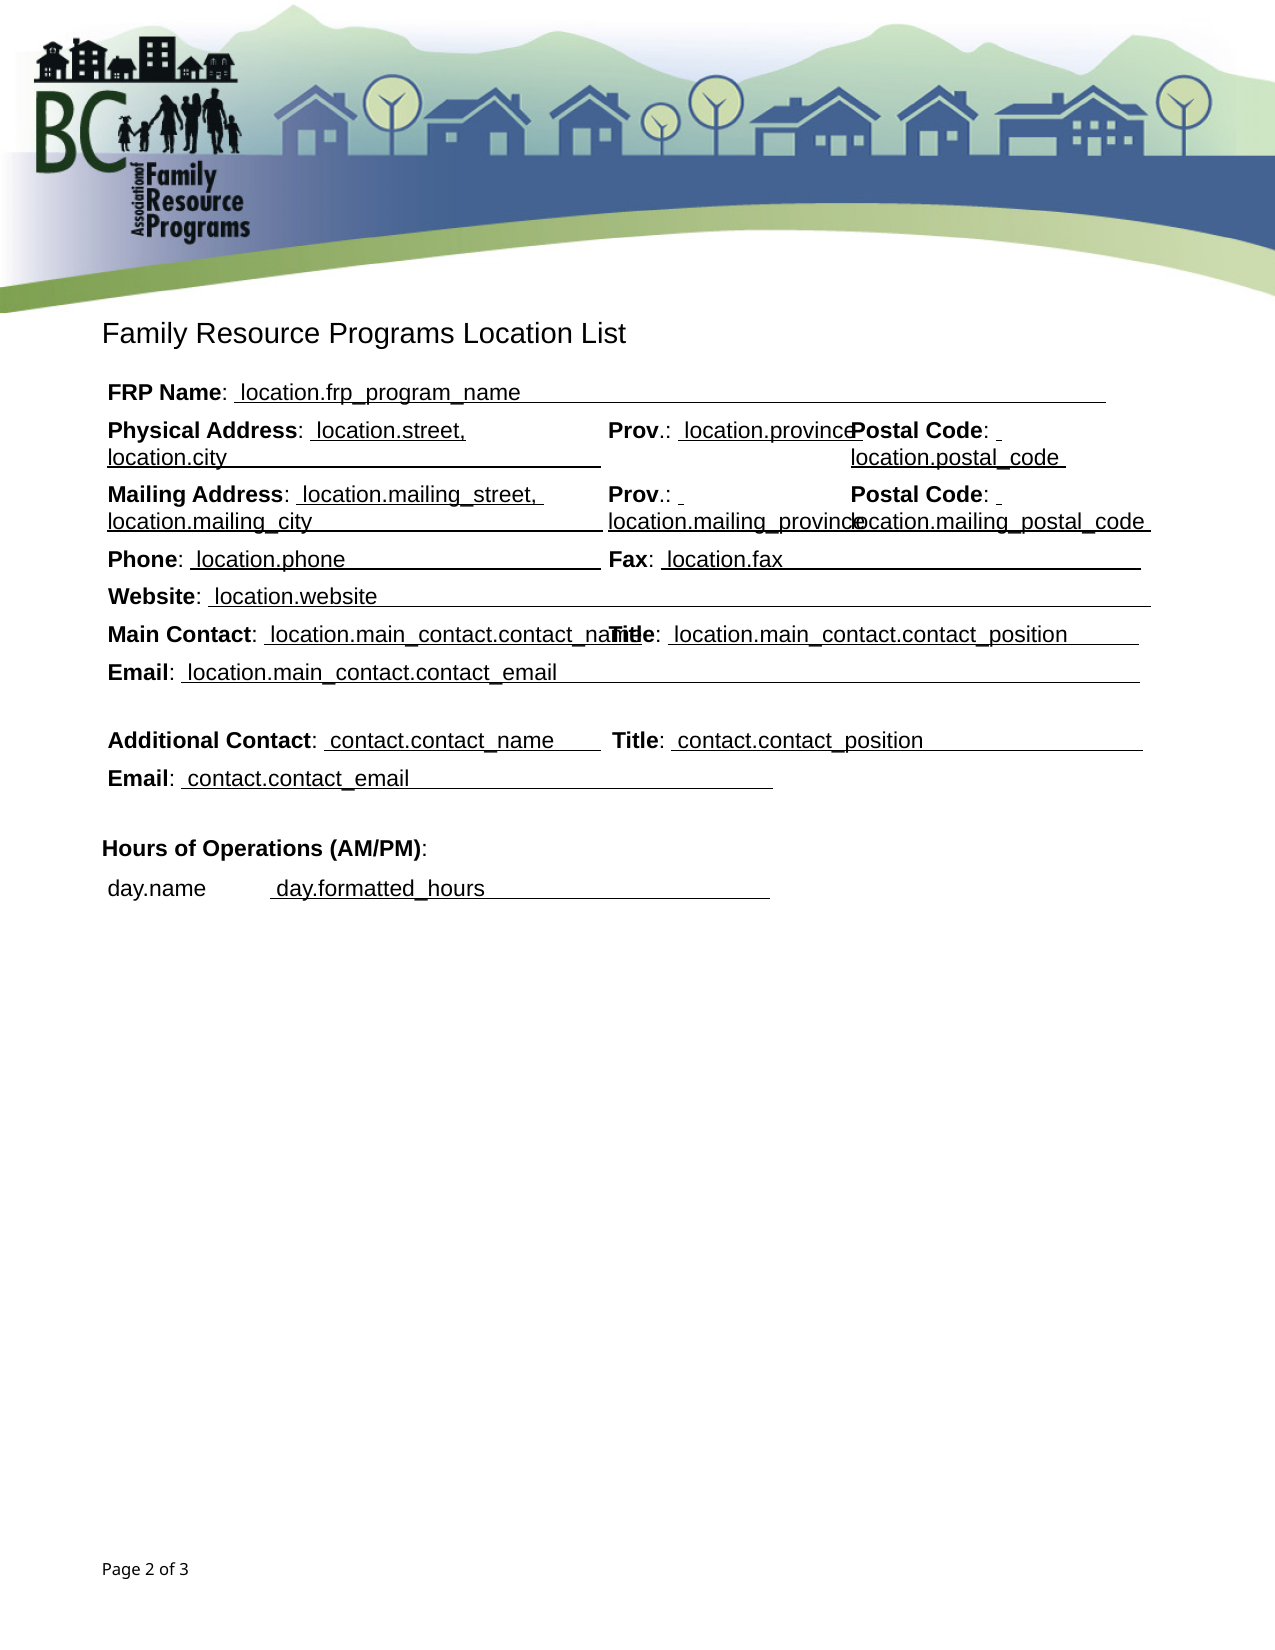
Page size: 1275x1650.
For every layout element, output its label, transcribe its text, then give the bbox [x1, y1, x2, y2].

table_cell Phone: location.phone [102, 540, 602, 578]
table_cell Postal Code: location.mailing_postal_code [844, 476, 1156, 540]
text Hours of Operations (AM/PM): [102, 835, 1213, 861]
table_cell Title: location.main_contact.contact_position [602, 615, 1156, 653]
table_cell Fax: location.fax [602, 540, 1156, 578]
table_cell Postal Code: location.postal_code [844, 411, 1156, 476]
table_cell Prov.: location.mailing_province [602, 476, 844, 540]
table_header Additional Contact: contact.contact_name [102, 722, 606, 759]
table_header day.name [102, 870, 264, 907]
table_cell Email: location.main_contact.contact_email [102, 653, 1156, 691]
table_cell Main Contact: location.main_contact.contact_name [102, 615, 602, 653]
table_cell Email: contact.contact_email [102, 760, 1156, 797]
table_header Title: contact.contact_position [606, 722, 1156, 759]
table_cell [102, 691, 1156, 722]
table_cell Physical Address: location.street, location.city [102, 411, 602, 476]
table_cell Mailing Address: location.mailing_street, location.mailing_city [102, 476, 602, 540]
picture [0, 0, 1275, 317]
table_cell Website: location.website [102, 578, 1156, 615]
table_header FRP Name: location.frp_program_name [102, 374, 1156, 411]
text Family Resource Programs Location List [102, 317, 1156, 350]
table_cell Prov.: location.province [602, 411, 844, 476]
table_header day.formatted_hours [264, 870, 1156, 907]
